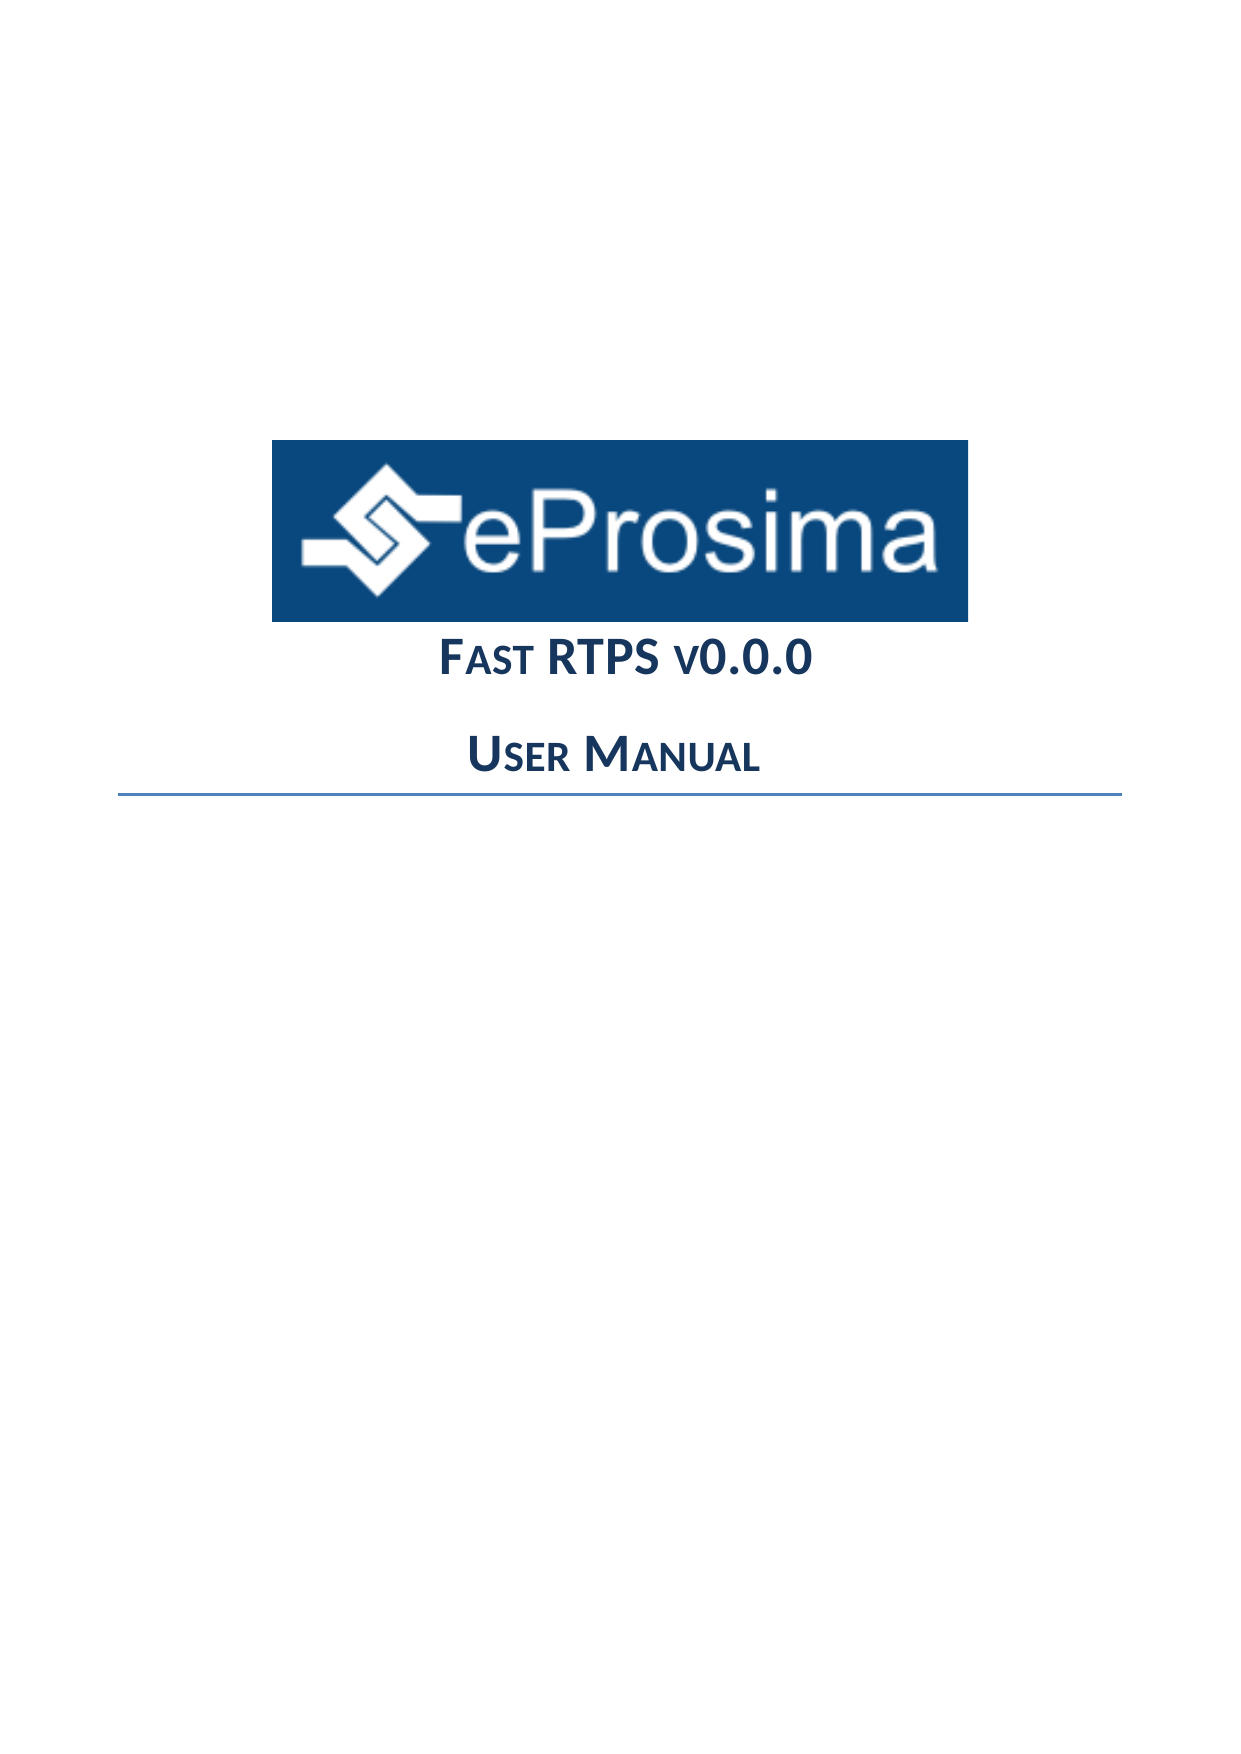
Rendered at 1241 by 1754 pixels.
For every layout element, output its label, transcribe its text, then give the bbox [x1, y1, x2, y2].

title User Manual [118, 719, 1122, 793]
picture [272, 440, 969, 622]
title Fast RTPS v0.0.0 [118, 622, 1122, 688]
